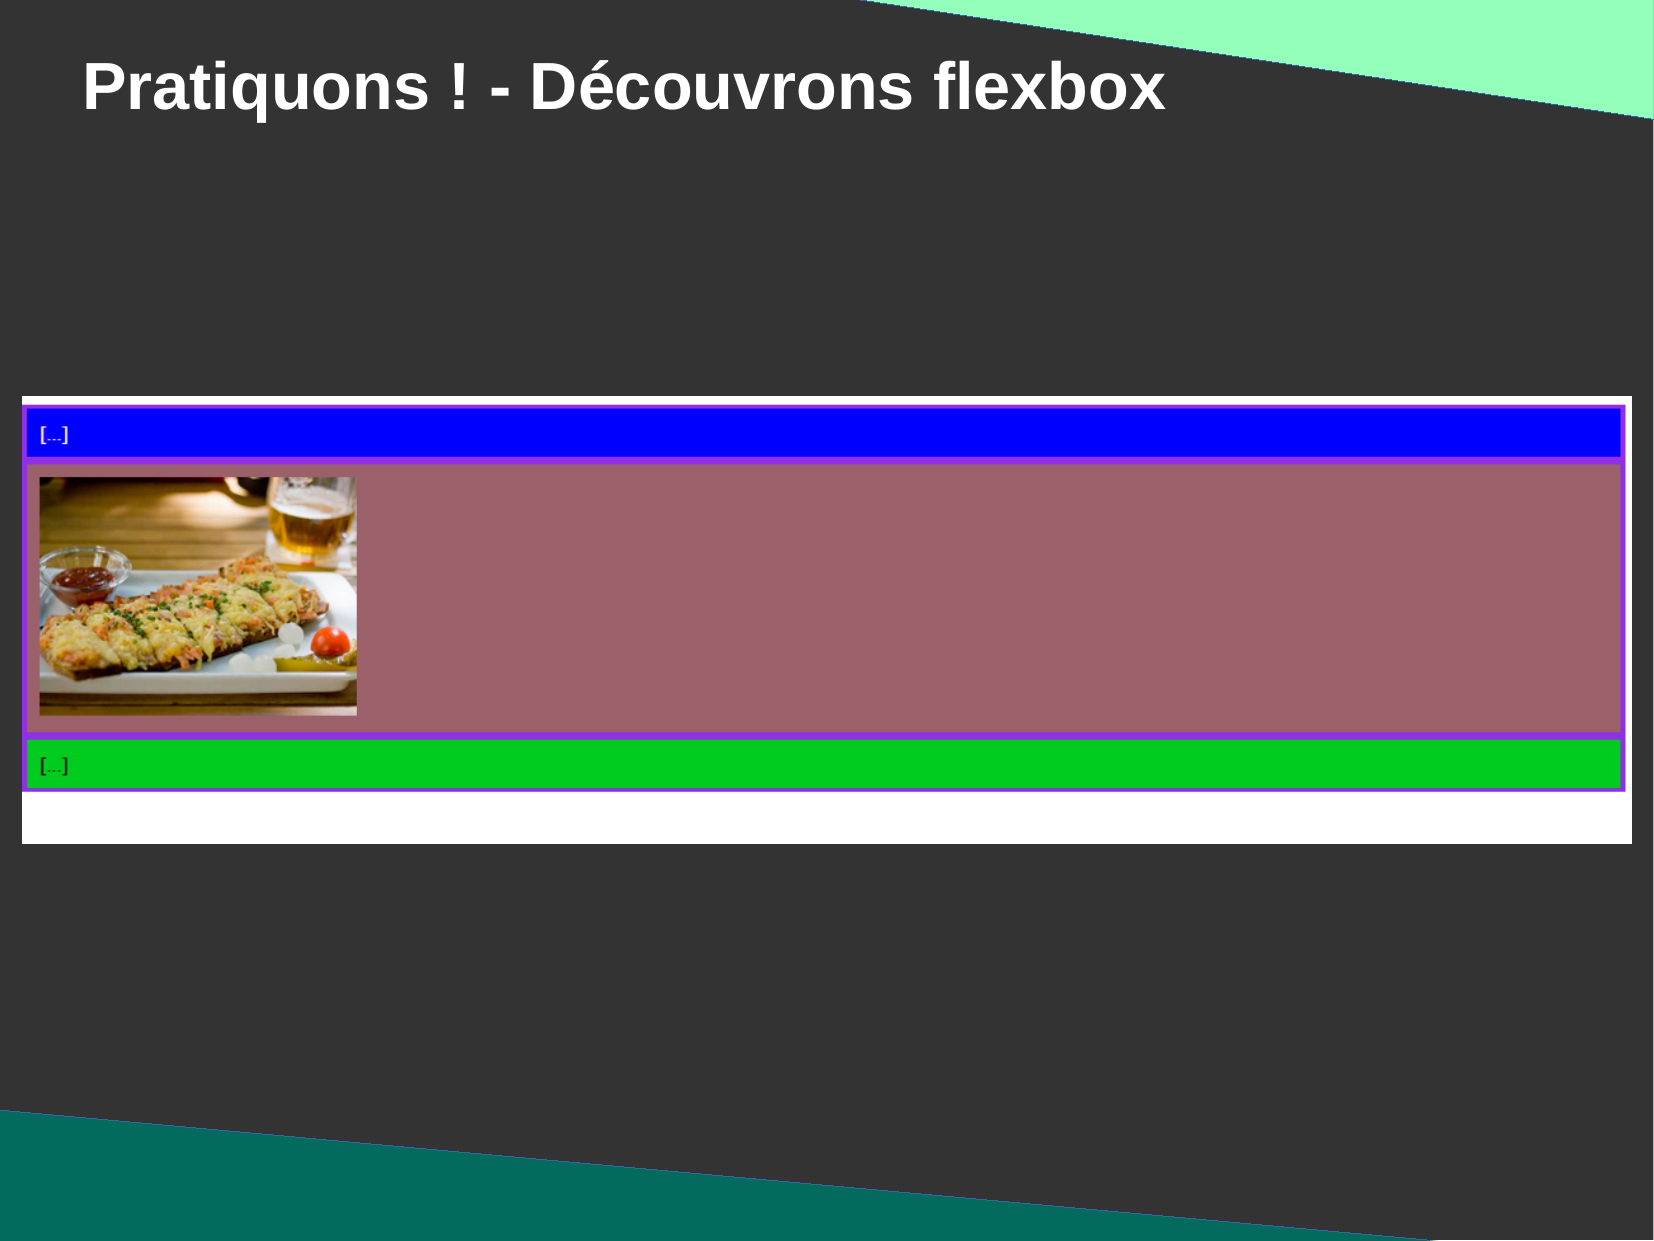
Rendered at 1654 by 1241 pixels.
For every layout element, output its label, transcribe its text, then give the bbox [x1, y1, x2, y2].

picture [22, 396, 1632, 844]
text_box [860, 0, 1654, 120]
title Pratiquons ! - Découvrons flexbox [82, 49, 1630, 199]
